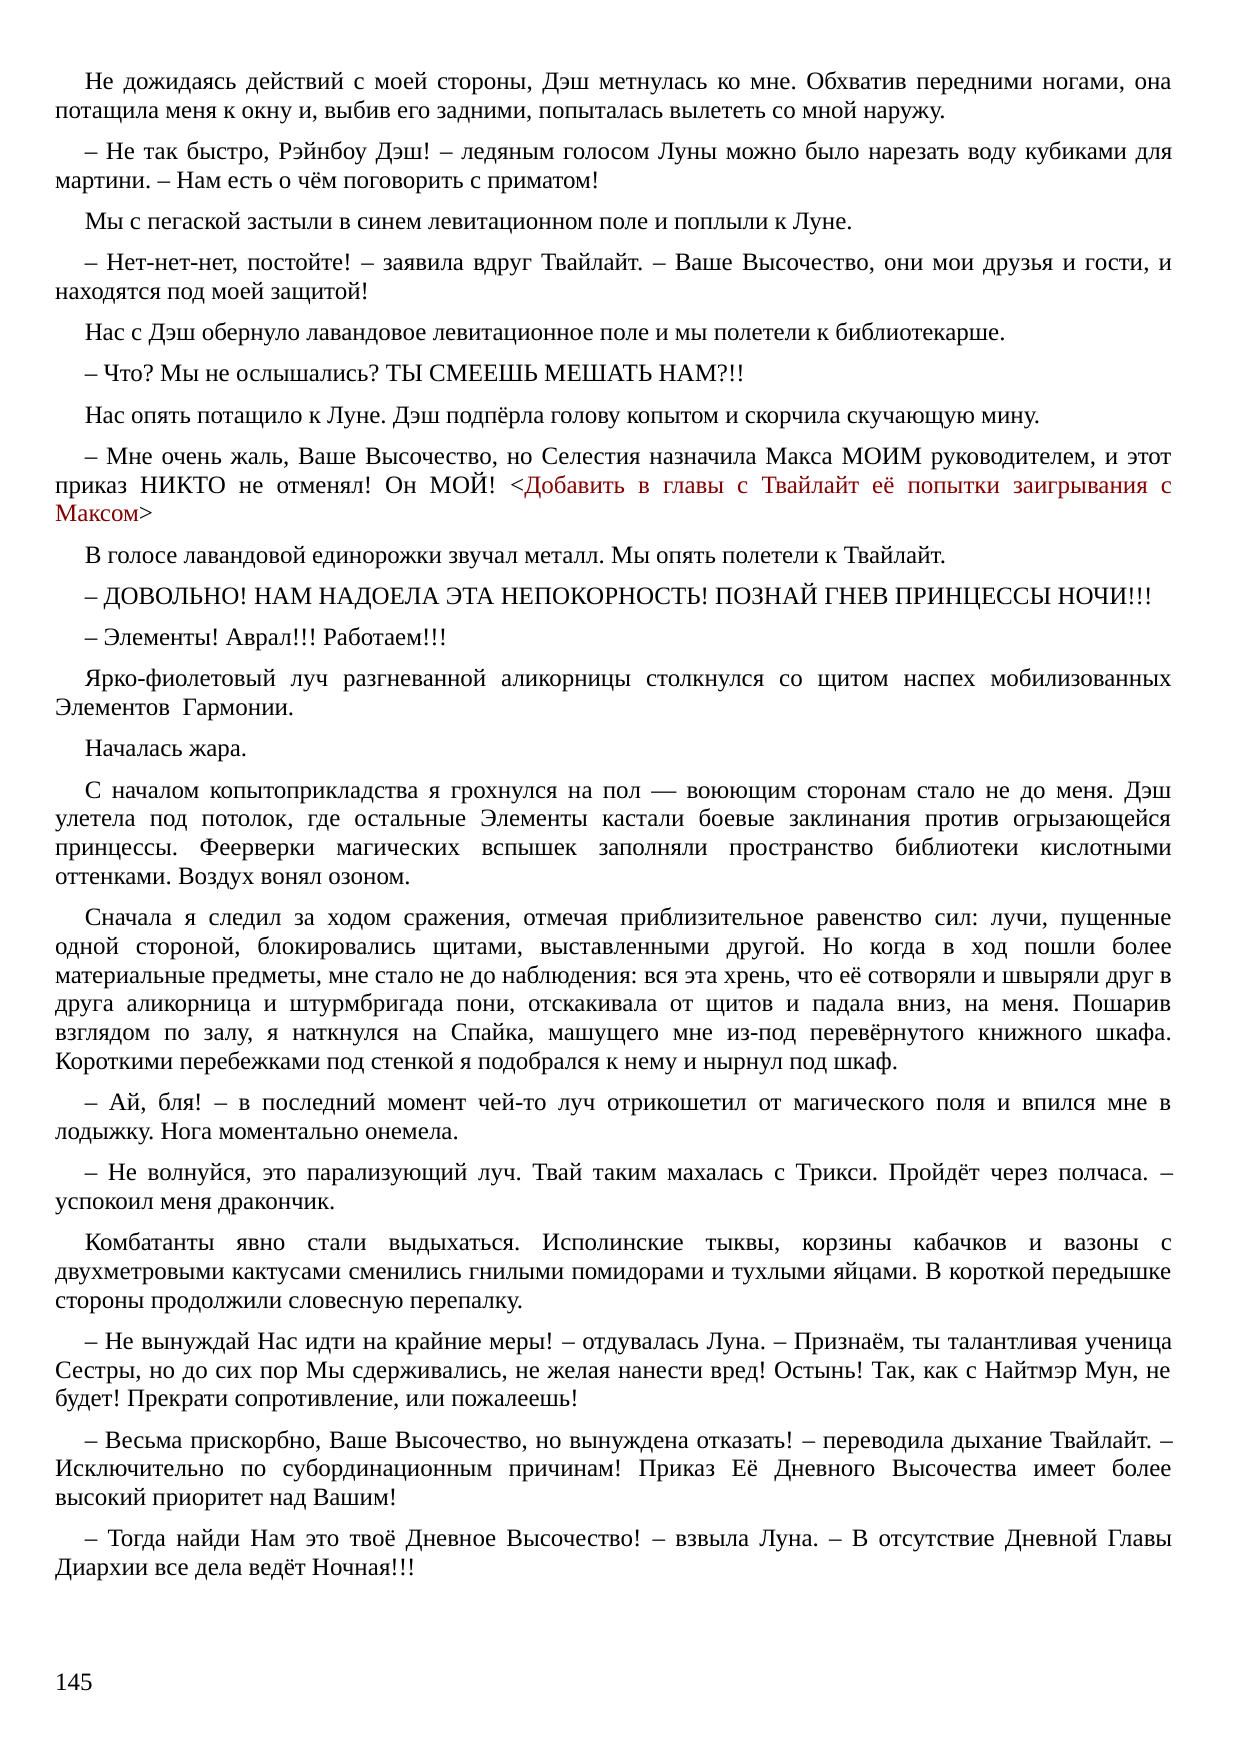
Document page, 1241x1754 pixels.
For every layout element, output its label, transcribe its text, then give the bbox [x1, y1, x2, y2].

text – Весьма прискорбно, Ваше Высочество, но вынуждена отказать! – переводила дыхание Твайлайт. – Исключительно по субординационным причинам! Приказ Её Дневного Высочества имеет более высокий приоритет над Вашим! [55, 1425, 1173, 1511]
text Комбатанты явно стали выдыхаться. Исполинские тыквы, корзины кабачков и вазоны с двухметровыми кактусами сменились гнилыми помидорами и тухлыми яйцами. В короткой передышке стороны продолжили словесную перепалку. [55, 1227, 1173, 1313]
text Началась жара. [55, 733, 1173, 762]
text В голосе лавандовой единорожки звучал металл. Мы опять полетели к Твайлайт. [55, 540, 1173, 568]
text Сначала я следил за ходом сражения, отмечая приблизительное равенство сил: лучи, пущенные одной стороной, блокировались щитами, выставленными другой. Но когда в ход пошли более материальные предметы, мне стало не до наблюдения: вся эта хрень, что её сотворяли и швыряли друг в друга аликорница и штурмбригада пони, отскакивала от щитов и падала вниз, на меня. Пошарив взглядом по залу, я наткнулся на Спайка, машущего мне из-под перевёрнутого книжного шкафа. Короткими перебежками под стенкой я подобрался к нему и нырнул под шкаф. [55, 902, 1173, 1075]
text – ДОВОЛЬНО! НАМ НАДОЕЛА ЭТА НЕПОКОРНОСТЬ! ПОЗНАЙ ГНЕВ ПРИНЦЕССЫ НОЧИ!!! [55, 581, 1173, 610]
text – Нет-нет-нет, постойте! – заявила вдруг Твайлайт. – Ваше Высочество, они мои друзья и гости, и находятся под моей защитой! [55, 247, 1173, 305]
text Ярко-фиолетовый луч разгневанной аликорницы столкнулся со щитом наспех мобилизованных Элементов Гармонии. [55, 663, 1173, 721]
text Мы с пегаской застыли в синем левитационном поле и поплыли к Луне. [55, 206, 1173, 235]
text – Не вынуждай Нас идти на крайние меры! – отдувалась Луна. – Признаём, ты талантливая ученица Сестры, но до сих пор Мы сдерживались, не желая нанести вред! Остынь! Так, как с Найтмэр Мун, не будет! Прекрати сопротивление, или пожалеешь! [55, 1326, 1173, 1412]
text – Не волнуйся, это парализующий луч. Твай таким махалась с Трикси. Пройдёт через полчаса. – успокоил меня дракончик. [55, 1157, 1173, 1215]
text – Элементы! Аврал!!! Работаем!!! [55, 622, 1173, 651]
text Нас с Дэш обернуло лавандовое левитационное поле и мы полетели к библиотекарше. [55, 317, 1173, 346]
text – Не так быстро, Рэйнбоу Дэш! – ледяным голосом Луны можно было нарезать воду кубиками для мартини. – Нам есть о чём поговорить с приматом! [55, 136, 1173, 193]
text – Ай, бля! – в последний момент чей-то луч отрикошетил от магического поля и впился мне в лодыжку. Нога моментально онемела. [55, 1087, 1173, 1145]
text – Что? Мы не ослышались? ТЫ СМЕЕШЬ МЕШАТЬ НАМ?!! [55, 358, 1173, 387]
text Нас опять потащило к Луне. Дэш подпёрла голову копытом и скорчила скучающую мину. [55, 400, 1173, 428]
text – Мне очень жаль, Ваше Высочество, но Селестия назначила Макса МОИМ руководителем, и этот приказ НИКТО не отменял! Он МОЙ! <Добавить в главы с Твайлайт её попытки заигрывания с Максом> [55, 441, 1173, 527]
text С началом копытоприкладства я грохнулся на пол — воюющим сторонам стало не до меня. Дэш улетела под потолок, где остальные Элементы кастали боевые заклинания против огрызающейся принцессы. Феерверки магических вспышек заполняли пространство библиотеки кислотными оттенками. Воздух вонял озоном. [55, 775, 1173, 890]
text Не дожидаясь действий с моей стороны, Дэш метнулась ко мне. Обхватив передними ногами, она потащила меня к окну и, выбив его задними, попыталась вылететь со мной наружу. [55, 66, 1173, 123]
text – Тогда найди Нам это твоё Дневное Высочество! – взвыла Луна. – В отсутствие Дневной Главы Диархии все дела ведёт Ночная!!! [55, 1523, 1173, 1581]
